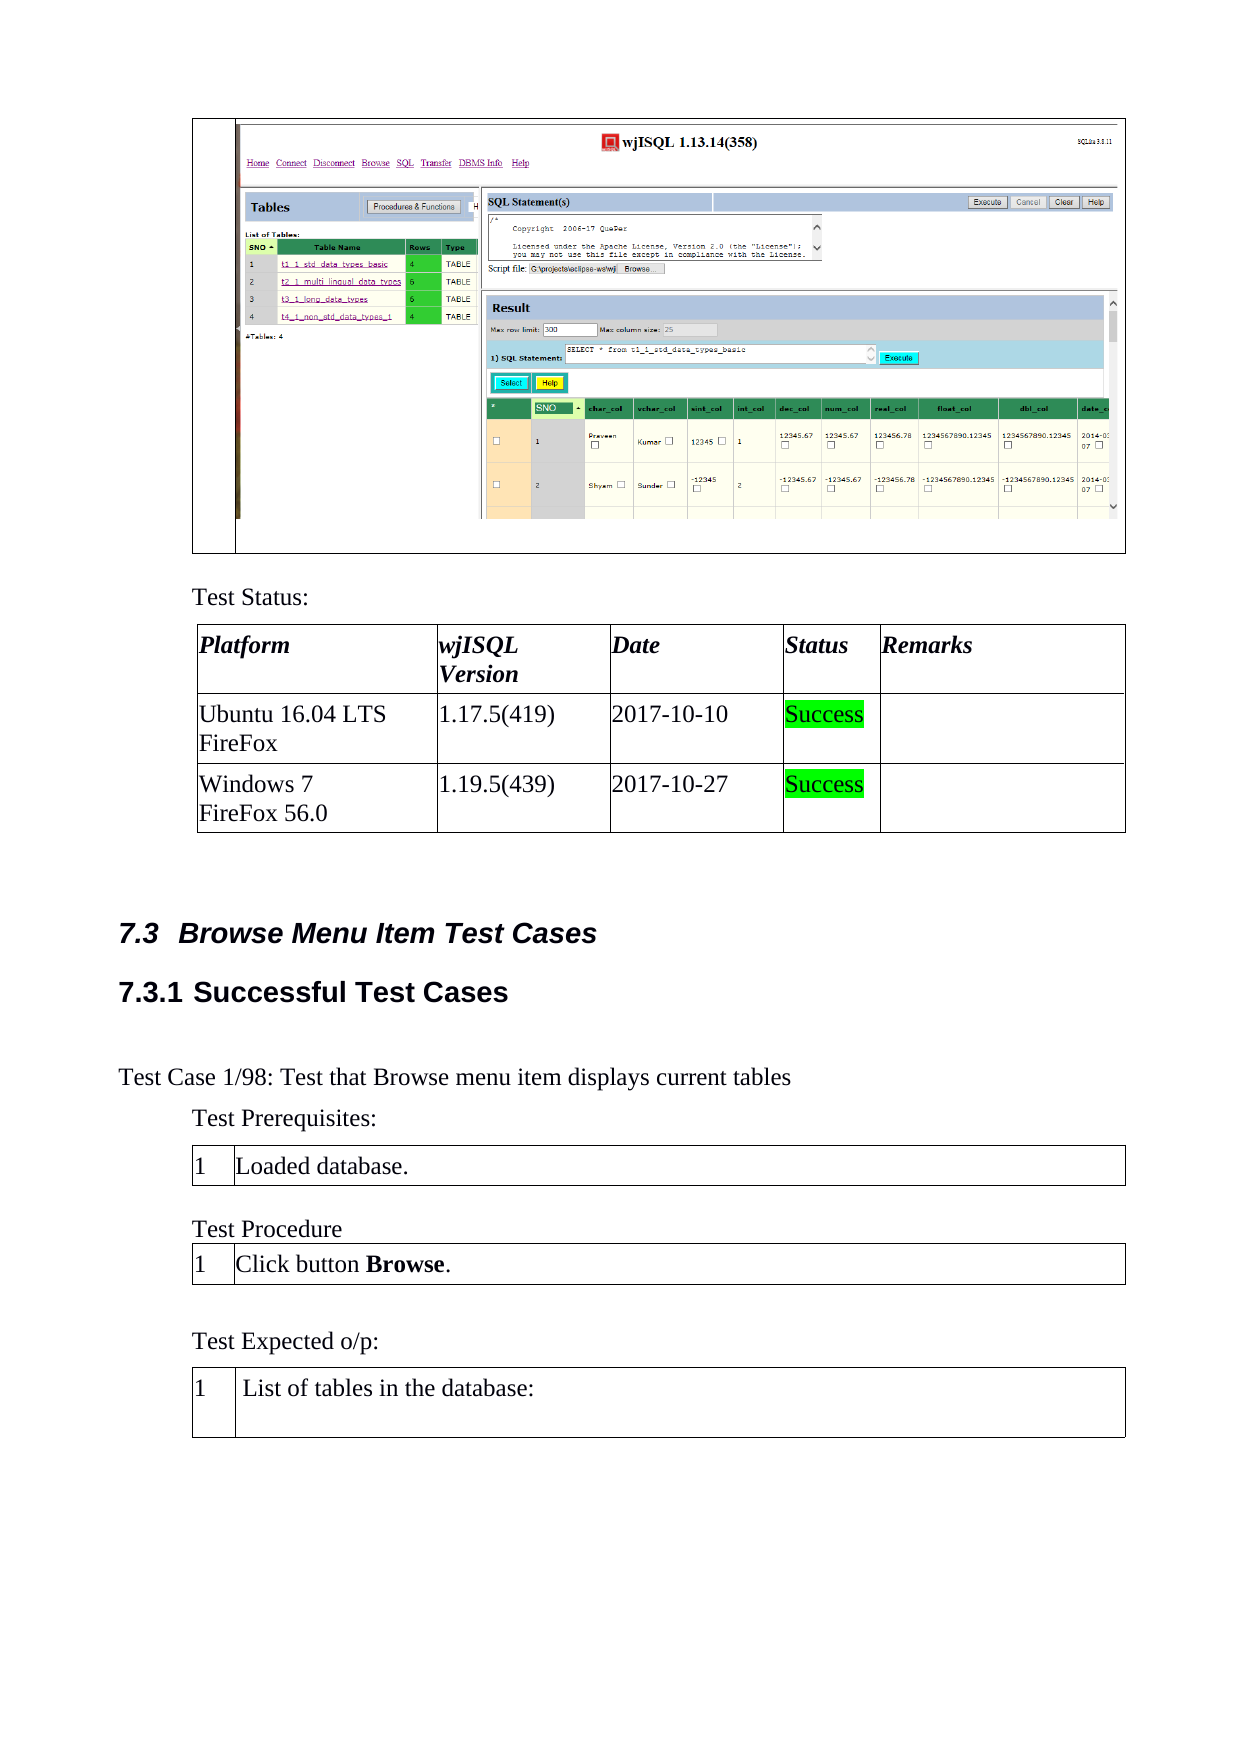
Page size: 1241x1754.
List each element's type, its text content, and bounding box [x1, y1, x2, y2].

text Test Expected o/p: [118, 1326, 1122, 1354]
table_header Platform [198, 625, 437, 693]
table_header Remarks [881, 625, 1125, 693]
subtitle Browse Menu Item Test Cases [118, 916, 1122, 950]
table_cell 2017-10-10 [611, 694, 783, 763]
table_cell 2017-10-27 [611, 764, 783, 832]
table_cell Windows 7 FireFox 56.0 [198, 764, 437, 832]
table_cell [881, 693, 1125, 763]
table_header 1 [193, 1368, 235, 1437]
table_header Click button Browse. [235, 1244, 1125, 1284]
table_header 1 [193, 1244, 234, 1284]
table_cell Success [784, 764, 880, 832]
table_header Date [611, 625, 783, 693]
table_cell Success [784, 694, 880, 763]
text Test Prerequisites: [118, 1103, 1122, 1132]
table_cell 1.17.5(419) [438, 694, 610, 763]
subtitle Successful Test Cases [118, 975, 1122, 1008]
table_header List of tables in the database: [236, 1368, 1125, 1437]
table_header [236, 119, 1125, 553]
text Test Status: [118, 582, 1122, 611]
table_header [193, 119, 235, 553]
picture [236, 124, 1118, 519]
text Test Case 1/98: Test that Browse menu item displays current tables [118, 1062, 1122, 1091]
table_header Loaded database. [235, 1146, 1125, 1185]
table_cell 1.19.5(439) [438, 764, 610, 832]
table_cell Ubuntu 16.04 LTS FireFox [198, 694, 437, 763]
table_cell [881, 763, 1125, 832]
text Test Procedure [118, 1214, 1122, 1243]
table_header Status [784, 625, 880, 693]
table_header 1 [193, 1146, 234, 1185]
table_header wjISQL Version [438, 625, 610, 693]
